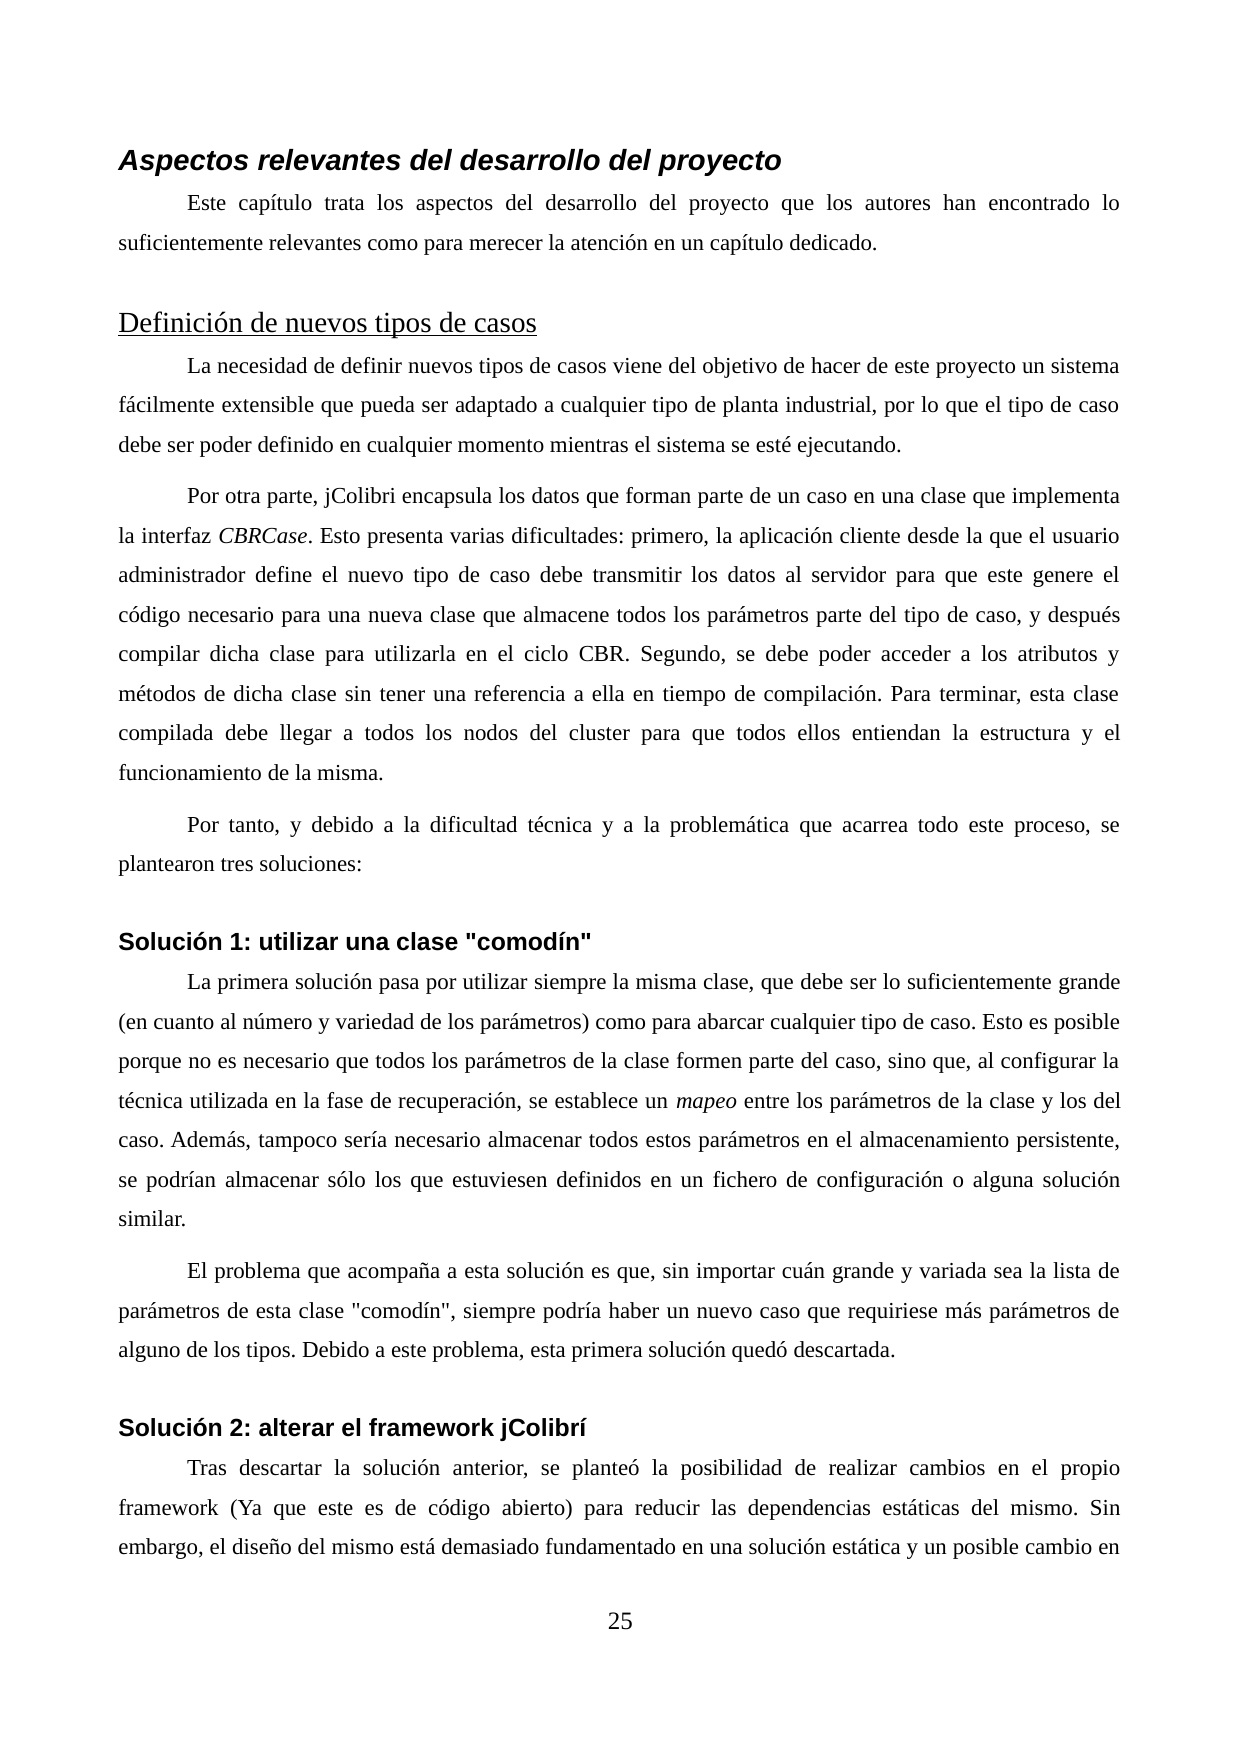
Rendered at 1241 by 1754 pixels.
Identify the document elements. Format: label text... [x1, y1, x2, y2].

subtitle Solución 2: alterar el framework jColibrí [118, 1413, 1122, 1442]
text La necesidad de definir nuevos tipos de casos viene del objetivo de hacer de este proyecto un sistema fácilmente extensible que pueda ser adaptado a cualquier tipo de planta industrial, por lo que el tipo de caso debe ser poder definido en cualquier momento mientras el sistema se esté ejecutando. [118, 352, 1122, 457]
text El problema que acompaña a esta solución es que, sin importar cuán grande y variada sea la lista de parámetros de esta clase "comodín", siempre podría haber un nuevo caso que requiriese más parámetros de alguno de los tipos. Debido a este problema, esta primera solución quedó descartada. [118, 1257, 1122, 1363]
subtitle Definición de nuevos tipos de casos [118, 306, 1122, 339]
text Por tanto, y debido a la dificultad técnica y a la problemática que acarrea todo este proceso, se plantearon tres soluciones: [118, 811, 1122, 877]
subtitle Solución 1: utilizar una clase "comodín" [118, 927, 1122, 956]
text Este capítulo trata los aspectos del desarrollo del proyecto que los autores han encontrado lo suficientemente relevantes como para merecer la atención en un capítulo dedicado. [118, 189, 1122, 255]
subtitle Aspectos relevantes del desarrollo del proyecto [118, 143, 1122, 177]
text Tras descartar la solución anterior, se planteó la posibilidad de realizar cambios en el propio framework (Ya que este es de código abierto) para reducir las dependencias estáticas del mismo. Sin embargo, el diseño del mismo está demasiado fundamentado en una solución estática y un posible cambio en [118, 1454, 1122, 1559]
text La primera solución pasa por utilizar siempre la misma clase, que debe ser lo suficientemente grande (en cuanto al número y variedad de los parámetros) como para abarcar cualquier tipo de caso. Esto es posible porque no es necesario que todos los parámetros de la clase formen parte del caso, sino que, al configurar la técnica utilizada en la fase de recuperación, se establece un mapeo entre los parámetros de la clase y los del caso. Además, tampoco sería necesario almacenar todos estos parámetros en el almacenamiento persistente, se podrían almacenar sólo los que estuviesen definidos en un fichero de configuración o alguna solución similar. [118, 968, 1122, 1232]
text Por otra parte, jColibri encapsula los datos que forman parte de un caso en una clase que implementa la interfaz CBRCase. Esto presenta varias dificultades: primero, la aplicación cliente desde la que el usuario administrador define el nuevo tipo de caso debe transmitir los datos al servidor para que este genere el código necesario para una nueva clase que almacene todos los parámetros parte del tipo de caso, y después compilar dicha clase para utilizarla en el ciclo CBR. Segundo, se debe poder acceder a los atributos y métodos de dicha clase sin tener una referencia a ella en tiempo de compilación. Para terminar, esta clase compilada debe llegar a todos los nodos del cluster para que todos ellos entiendan la estructura y el funcionamiento de la misma. [118, 483, 1122, 785]
